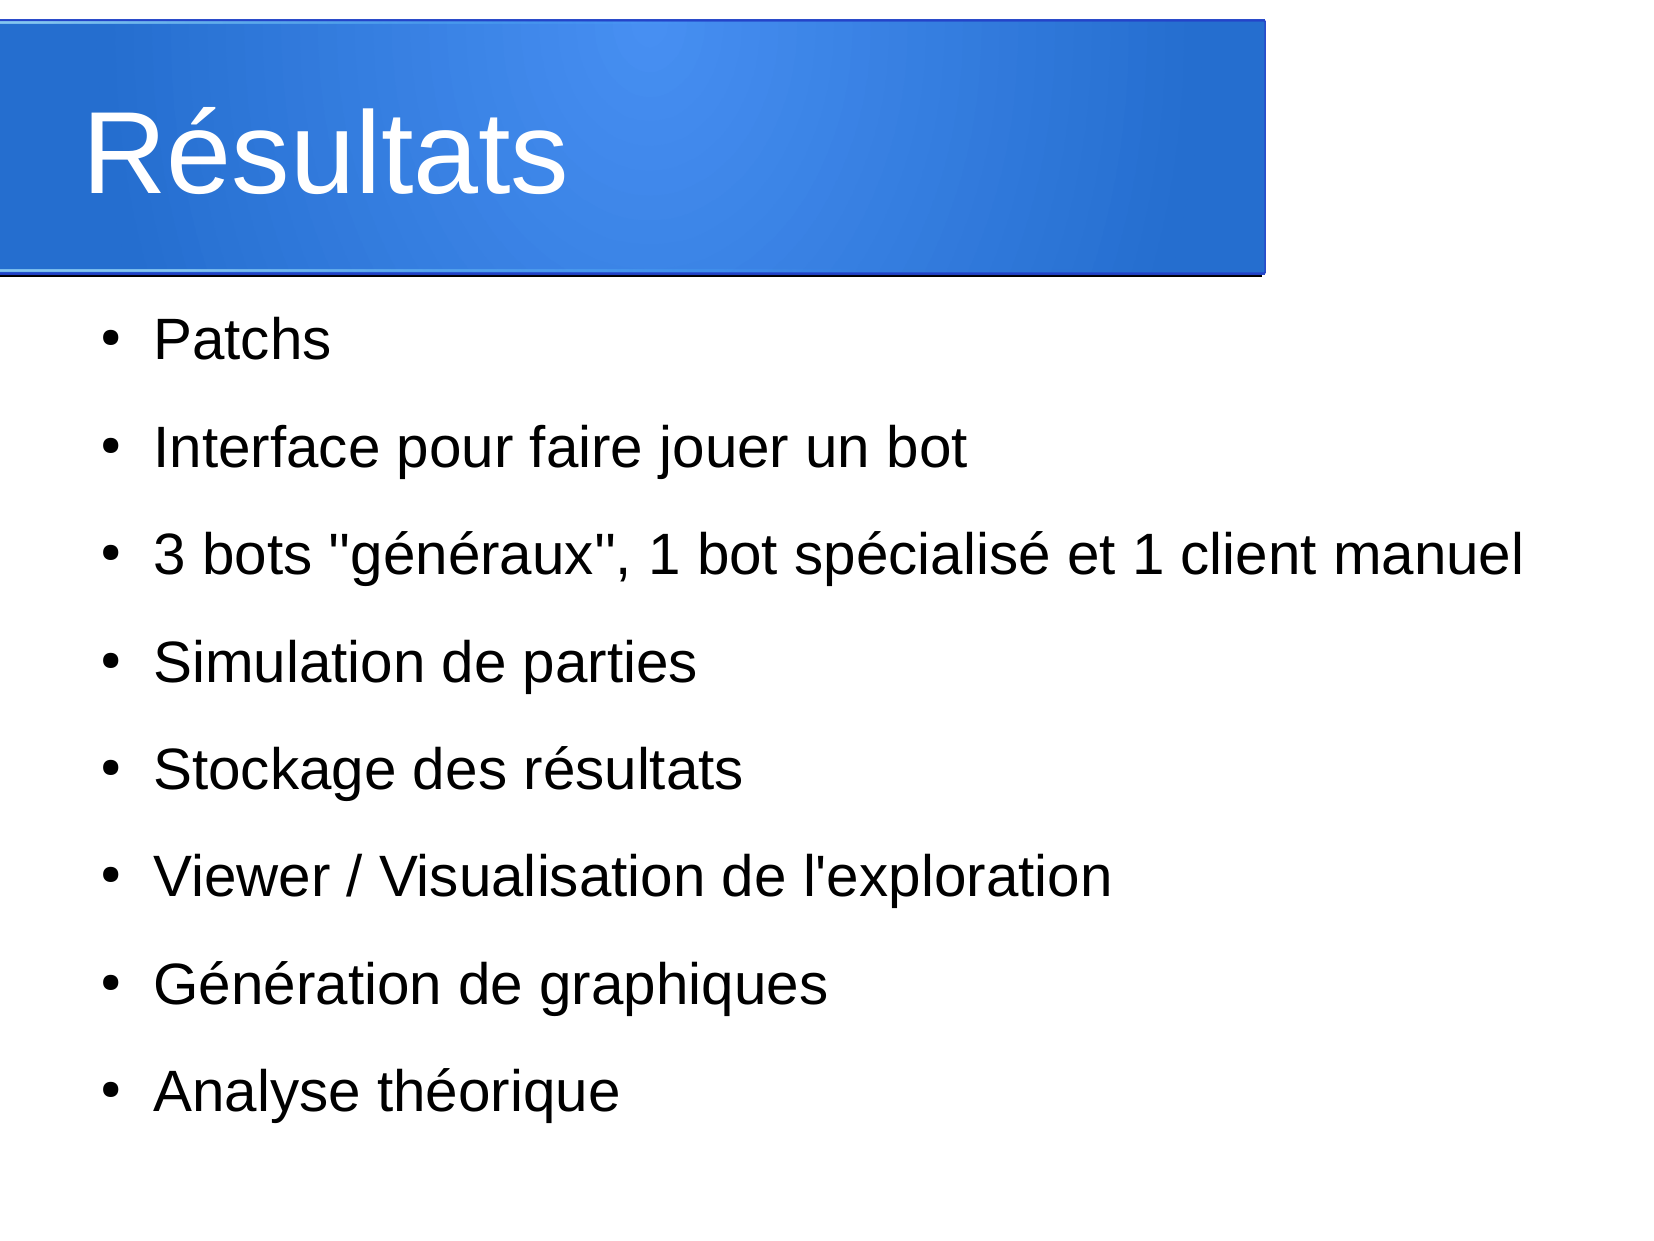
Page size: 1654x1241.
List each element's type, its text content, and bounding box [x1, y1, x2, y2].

picture [0, 17, 1270, 282]
title Résultats [82, 49, 1250, 257]
list Patchs Interface pour faire jouer un bot 3 bots ''généraux'', 1 bot spécialisé et 1 client manuel Simulation de parties Stockage des résultats Viewer / Visualisation de l'exploration Génération de graphiques Analyse théorique [82, 307, 1560, 1198]
